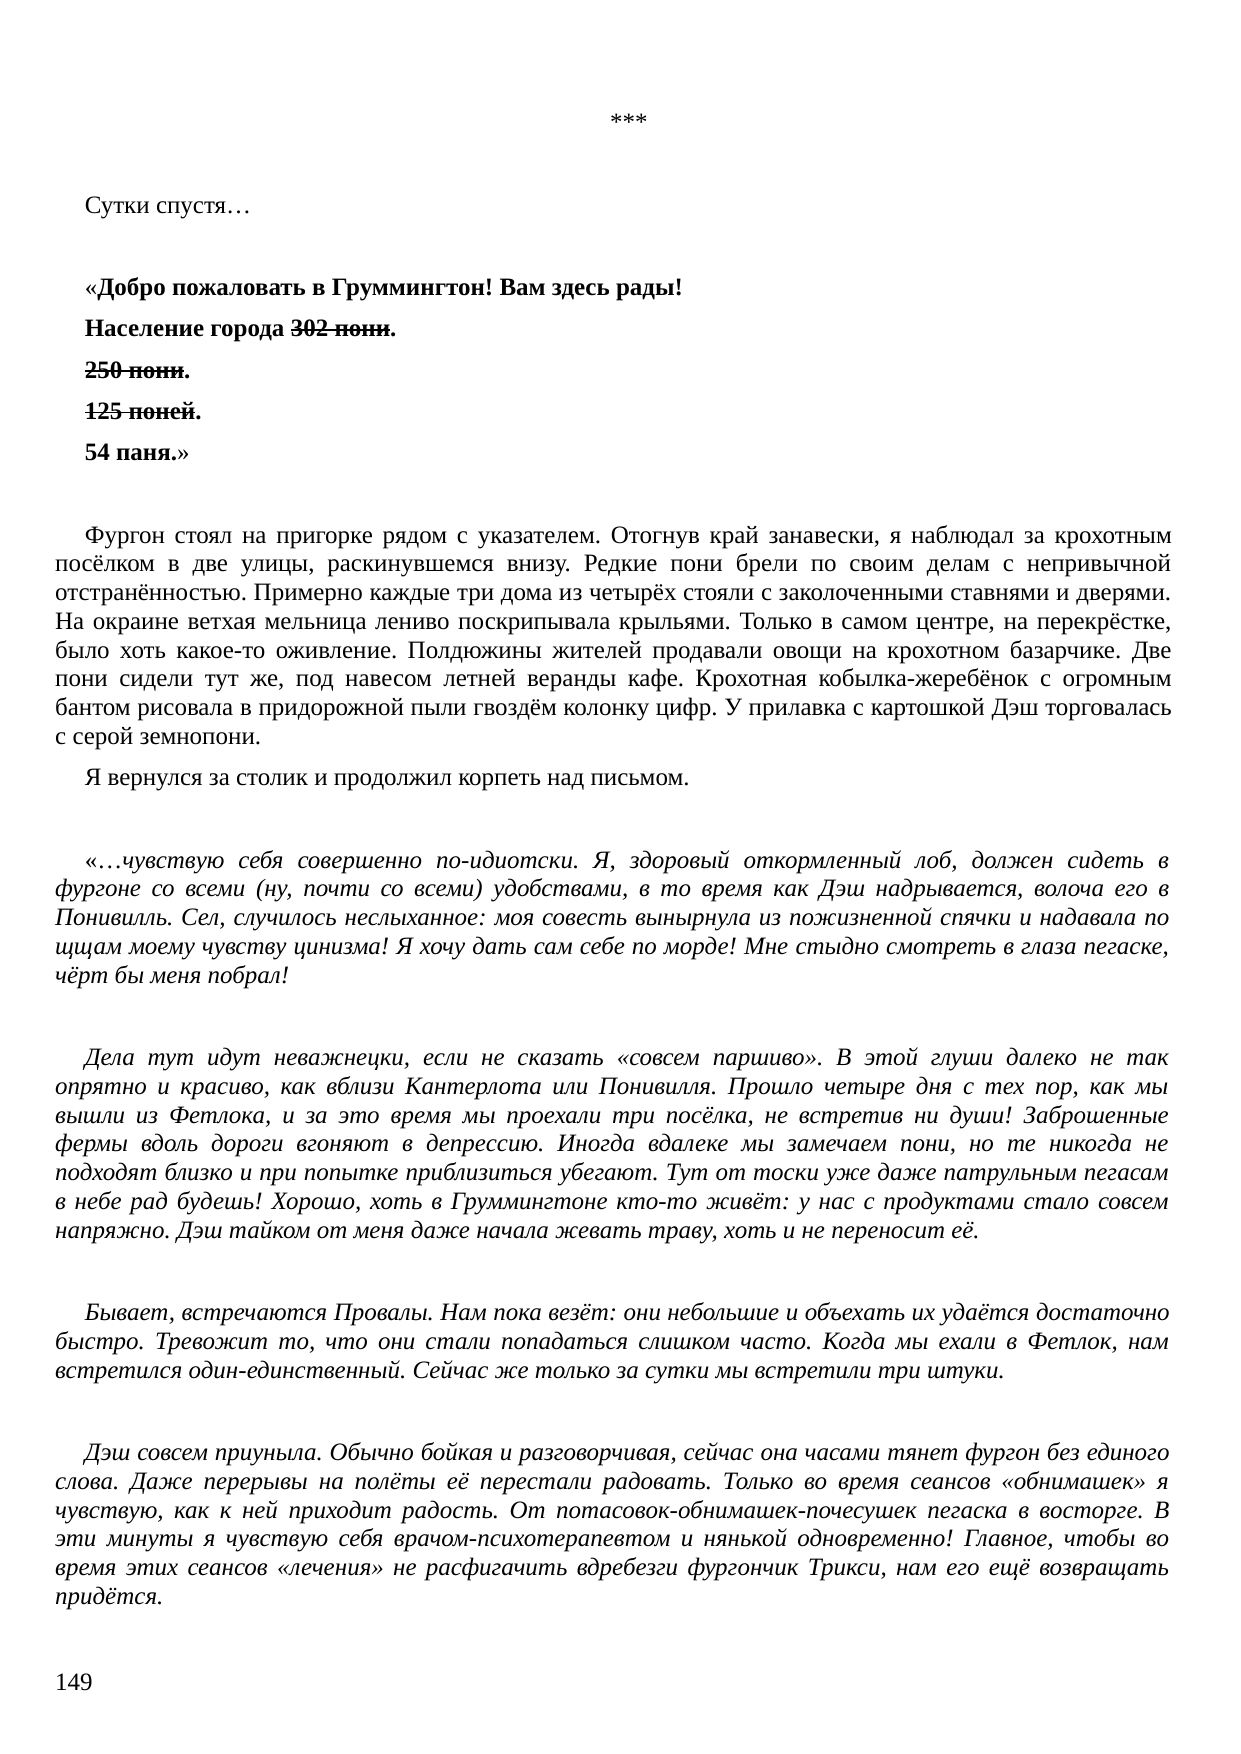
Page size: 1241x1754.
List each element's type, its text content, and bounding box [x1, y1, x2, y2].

text Население города 302 пони. [55, 313, 1173, 342]
text 125 поней. [55, 396, 1173, 425]
text Дэш совсем приуныла. Обычно бойкая и разговорчивая, сейчас она часами тянет фургон без единого слова. Даже перерывы на полёты её перестали радовать. Только во время сеансов «обнимашек» я чувствую, как к ней приходит радость. От потасовок-обнимашек-почесушек пегаска в восторге. В эти минуты я чувствую себя врачом-психотерапевтом и нянькой одновременно! Главное, чтобы во время этих сеансов «лечения» не расфигачить вдребезги фургончик Трикси, нам его ещё возвращать придётся. [55, 1437, 1173, 1610]
text Дела тут идут неважнецки, если не сказать «совсем паршиво». В этой глуши далеко не так опрятно и красиво, как вблизи Кантерлота или Понивилля. Прошло четыре дня с тех пор, как мы вышли из Фетлока, и за это время мы проехали три посёлка, не встретив ни души! Заброшенные фермы вдоль дороги вгоняют в депрессию. Иногда вдалеке мы замечаем пони, но те никогда не подходят близко и при попытке приблизиться убегают. Тут от тоски уже даже патрульным пегасам в небе рад будешь! Хорошо, хоть в Груммингтоне кто-то живёт: у нас с продуктами стало совсем напряжно. Дэш тайком от меня даже начала жевать траву, хоть и не переносит её. [55, 1042, 1173, 1243]
text Фургон стоял на пригорке рядом с указателем. Отогнув край занавески, я наблюдал за крохотным посёлком в две улицы, раскинувшемся внизу. Редкие пони брели по своим делам с непривычной отстранённостью. Примерно каждые три дома из четырёх стояли с заколоченными ставнями и дверями. На окраине ветхая мельница лениво поскрипывала крыльями. Только в самом центре, на перекрёстке, было хоть какое-то оживление. Полдюжины жителей продавали овощи на крохотном базарчике. Две пони сидели тут же, под навесом летней веранды кафе. Крохотная кобылка-жеребёнок с огромным бантом рисовала в придорожной пыли гвоздём колонку цифр. У прилавка с картошкой Дэш торговалась с серой земнопони. [55, 520, 1173, 750]
text *** [55, 107, 1173, 136]
text 250 пони. [55, 355, 1173, 383]
text «Добро пожаловать в Груммингтон! Вам здесь рады! [55, 272, 1173, 301]
text Я вернулся за столик и продолжил корпеть над письмом. [55, 762, 1173, 791]
text Бывает, встречаются Провалы. Нам пока везёт: они небольшие и объехать их удаётся достаточно быстро. Тревожит то, что они стали попадаться слишком часто. Когда мы ехали в Фетлок, нам встретился один-единственный. Сейчас же только за сутки мы встретили три штуки. [55, 1297, 1173, 1383]
text «…чувствую себя совершенно по-идиотски. Я, здоровый откормленный лоб, должен сидеть в фургоне со всеми (ну, почти со всеми) удобствами, в то время как Дэш надрывается, волоча его в Понивилль. Сел, случилось неслыханное: моя совесть вынырнула из пожизненной спячки и надавала по щщам моему чувству цинизма! Я хочу дать сам себе по морде! Мне стыдно смотреть в глаза пегаске, чёрт бы меня побрал! [55, 845, 1173, 988]
text 54 паня.» [55, 437, 1173, 466]
text Сутки спустя… [55, 190, 1173, 218]
